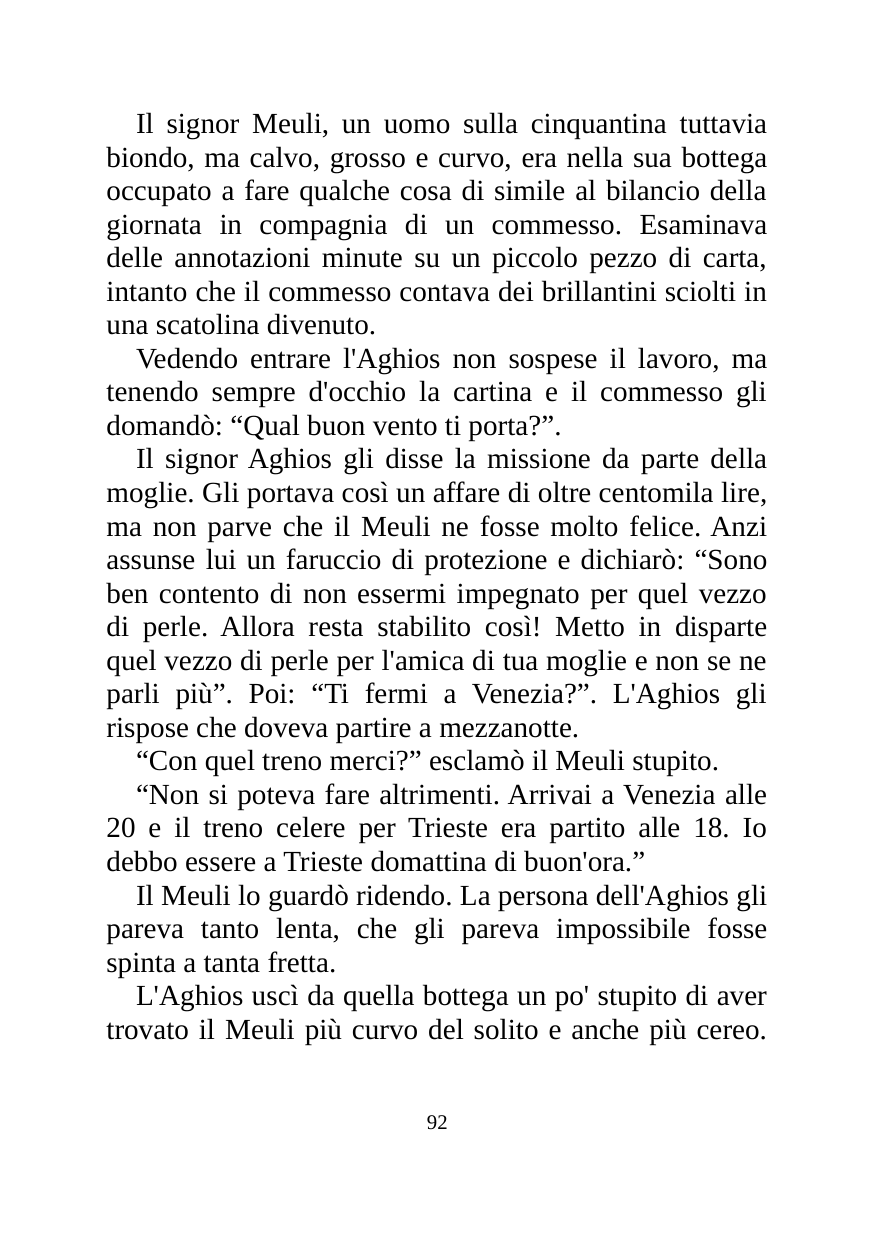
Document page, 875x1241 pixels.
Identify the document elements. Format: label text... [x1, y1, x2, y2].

text Il signor Meuli, un uomo sulla cinquantina tuttavia biondo, ma calvo, grosso e curvo, era nella sua bottega occupato a fare qualche cosa di simile al bilancio della giornata in compagnia di un commesso. Esaminava delle annotazioni minute su un piccolo pezzo di carta, intanto che il commesso contava dei brillantini sciolti in una scatolina divenuto. [106, 106, 768, 341]
text Vedendo entrare l'Aghios non sospese il lavoro, ma tenendo sempre d'occhio la cartina e il commesso gli domandò: “Qual buon vento ti porta?”. [106, 341, 768, 442]
text Il Meuli lo guardò ridendo. La persona dell'Aghios gli pareva tanto lenta, che gli pareva impossibile fosse spinta a tanta fretta. [106, 878, 768, 978]
text Il signor Aghios gli disse la missione da parte della moglie. Gli portava così un affare di oltre centomila lire, ma non parve che il Meuli ne fosse molto felice. Anzi assunse lui un faruccio di protezione e dichiarò: “Sono ben contento di non essermi impegnato per quel vezzo di perle. Allora resta stabilito così! Metto in disparte quel vezzo di perle per l'amica di tua moglie e non se ne parli più”. Poi: “Ti fermi a Venezia?”. L'Aghios gli rispose che doveva partire a mezzanotte. [106, 442, 768, 743]
text L'Aghios uscì da quella bottega un po' stupito di aver trovato il Meuli più curvo del solito e anche più cereo. [106, 978, 768, 1045]
text “Non si poteva fare altrimenti. Arrivai a Venezia alle 20 e il treno celere per Trieste era partito alle 18. Io debbo essere a Trieste domattina di buon'ora.” [106, 777, 768, 878]
text “Con quel treno merci?” esclamò il Meuli stupito. [106, 743, 768, 777]
